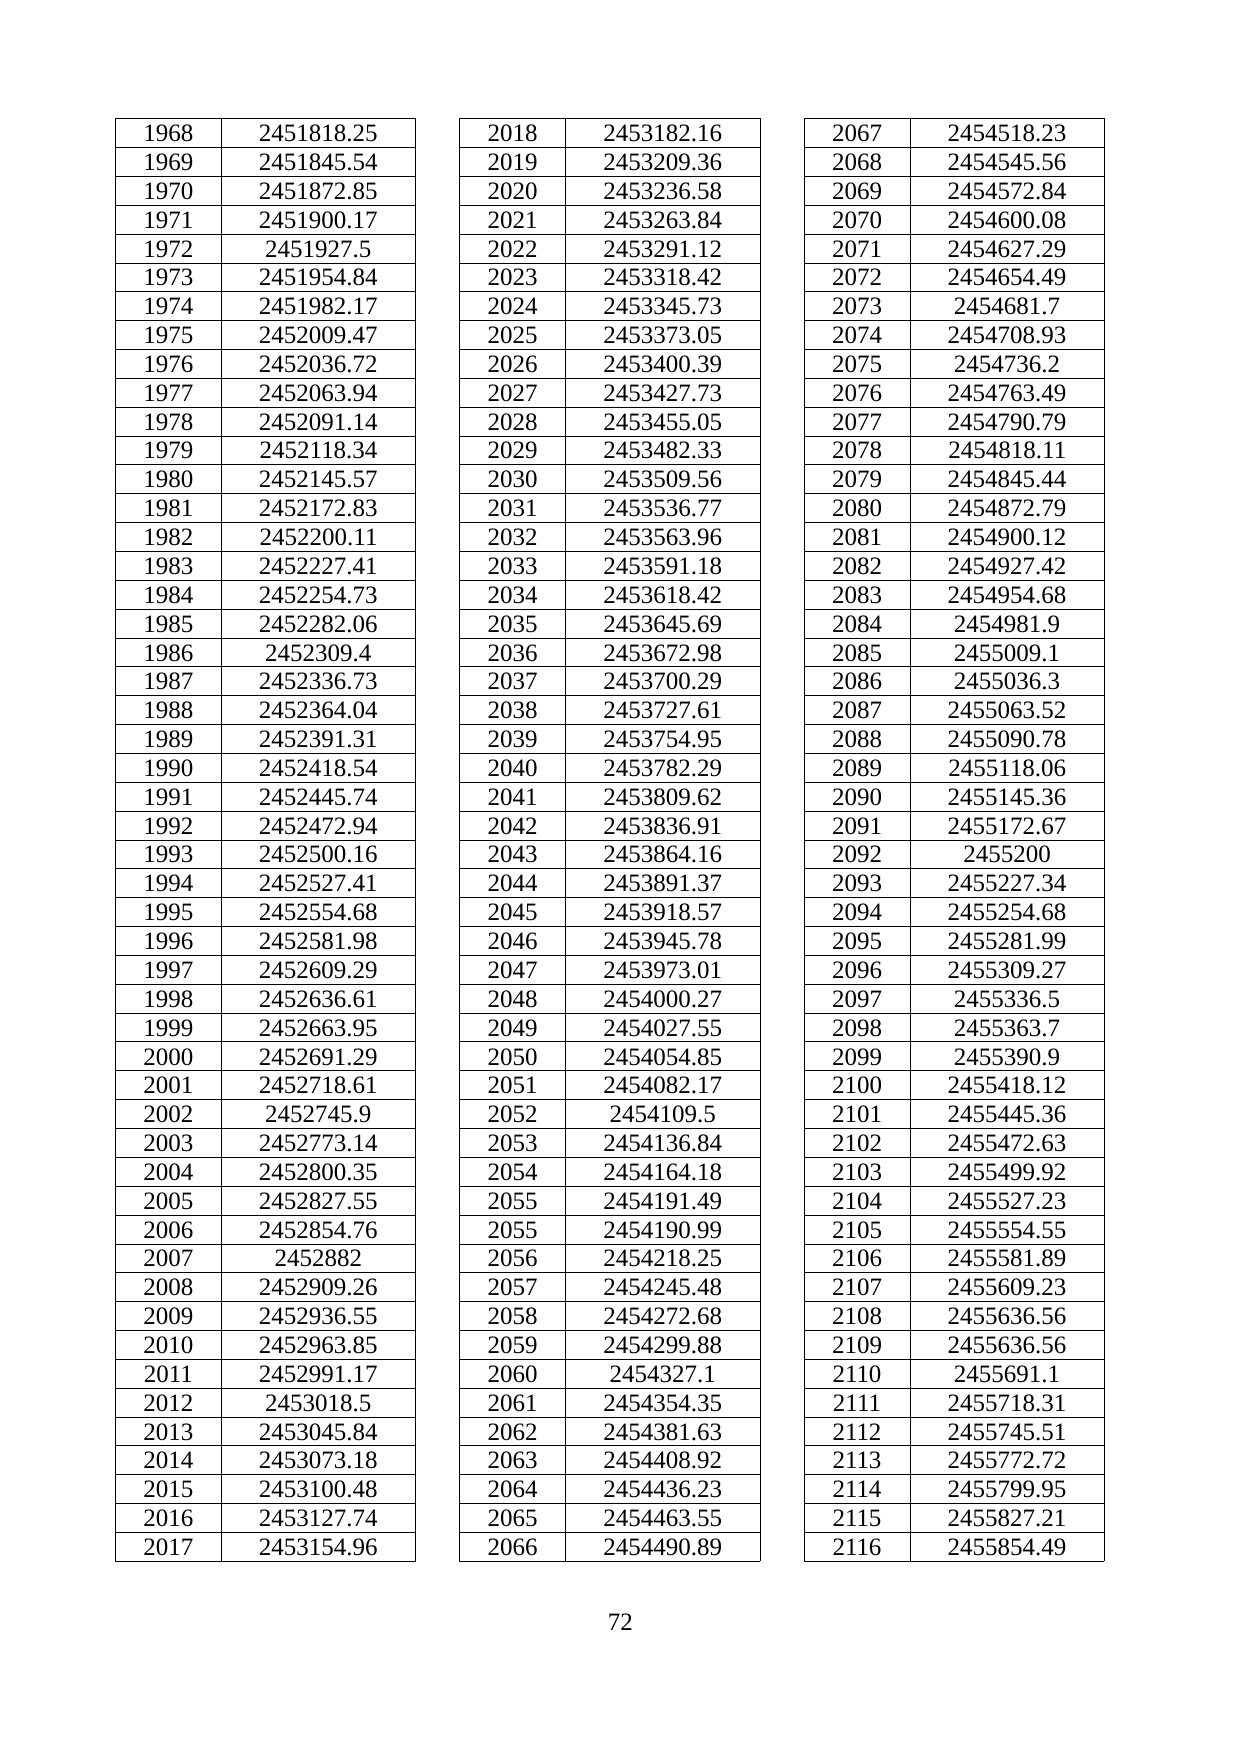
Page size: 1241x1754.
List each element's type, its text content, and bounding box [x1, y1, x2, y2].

table_cell 2455063.52 [911, 696, 1104, 724]
table_cell 1989 [116, 725, 221, 753]
table_cell 2452718.61 [222, 1071, 415, 1099]
table_cell 2044 [460, 869, 565, 897]
table_cell 2106 [805, 1245, 910, 1272]
table_cell 2055 [460, 1187, 565, 1214]
table_cell 2027 [460, 379, 565, 407]
table_cell 2455799.95 [911, 1475, 1104, 1503]
table_cell 2452418.54 [222, 754, 415, 782]
table_cell 2091 [805, 812, 910, 839]
table_cell 2025 [460, 321, 565, 349]
table_cell 2454627.29 [911, 235, 1104, 262]
table_cell 2453045.84 [222, 1418, 415, 1445]
table_cell 2452936.55 [222, 1302, 415, 1330]
table_cell 2452745.9 [222, 1100, 415, 1128]
table_cell 2053 [460, 1129, 565, 1157]
table_cell 2098 [805, 1014, 910, 1041]
table_cell 2455745.51 [911, 1418, 1104, 1445]
table_cell 2452200.11 [222, 523, 415, 551]
table_cell 2022 [460, 235, 565, 262]
table_cell 2452036.72 [222, 350, 415, 378]
table_cell 2455472.63 [911, 1129, 1104, 1157]
table_cell 2073 [805, 292, 910, 320]
table_cell 2451900.17 [222, 206, 415, 233]
table_cell 1995 [116, 898, 221, 926]
table_cell 2453154.96 [222, 1533, 415, 1561]
table_cell 2084 [805, 610, 910, 637]
table_cell 2056 [460, 1245, 565, 1272]
table_cell 2453509.56 [566, 465, 760, 493]
table_cell 2017 [116, 1533, 221, 1561]
table_cell 2063 [460, 1446, 565, 1474]
table_cell 2032 [460, 523, 565, 551]
table_cell 2452636.61 [222, 985, 415, 1013]
table_cell 2454572.84 [911, 177, 1104, 205]
table_cell 2453236.58 [566, 177, 760, 205]
table_cell 2454190.99 [566, 1216, 760, 1243]
table_cell 2452391.31 [222, 725, 415, 753]
table_cell 2028 [460, 408, 565, 436]
table_cell 2452445.74 [222, 783, 415, 811]
table_cell 2453973.01 [566, 956, 760, 984]
table_cell 1980 [116, 465, 221, 493]
table_cell 2009 [116, 1302, 221, 1330]
table_cell 2453809.62 [566, 783, 760, 811]
table_cell 2045 [460, 898, 565, 926]
table_cell 2452854.76 [222, 1216, 415, 1243]
table_cell 2453345.73 [566, 292, 760, 320]
table_cell 1976 [116, 350, 221, 378]
table_cell 1975 [116, 321, 221, 349]
table_cell 2455118.06 [911, 754, 1104, 782]
table_cell 2034 [460, 581, 565, 609]
table_cell 2454490.89 [566, 1533, 760, 1561]
table_cell 2453018.5 [222, 1389, 415, 1417]
table_cell 2452963.85 [222, 1331, 415, 1359]
table_cell 2033 [460, 552, 565, 580]
table_cell 2099 [805, 1042, 910, 1070]
table_cell 2453182.16 [566, 119, 760, 147]
table_cell 2024 [460, 292, 565, 320]
table_cell 2455172.67 [911, 812, 1104, 839]
table_cell 2077 [805, 408, 910, 436]
table_cell 2109 [805, 1331, 910, 1359]
table_cell 2453672.98 [566, 639, 760, 666]
table_cell 2004 [116, 1158, 221, 1186]
table_cell 2452254.73 [222, 581, 415, 609]
table_cell 2452527.41 [222, 869, 415, 897]
table_cell 2089 [805, 754, 910, 782]
table_cell 2051 [460, 1071, 565, 1099]
table_cell 2016 [116, 1504, 221, 1532]
table_cell 2452091.14 [222, 408, 415, 436]
table_cell 2454245.48 [566, 1273, 760, 1301]
table_cell 2455445.36 [911, 1100, 1104, 1128]
table_cell 2012 [116, 1389, 221, 1417]
table_cell 2093 [805, 869, 910, 897]
table_cell 1994 [116, 869, 221, 897]
table_cell 1970 [116, 177, 221, 205]
table_cell 2455609.23 [911, 1273, 1104, 1301]
table_cell 2454818.11 [911, 437, 1104, 464]
table_cell 2050 [460, 1042, 565, 1070]
table_cell 2455309.27 [911, 956, 1104, 984]
table_cell 2454436.23 [566, 1475, 760, 1503]
table_cell 2454872.79 [911, 494, 1104, 522]
table_cell 2452882 [222, 1245, 415, 1272]
table_cell 2454708.93 [911, 321, 1104, 349]
table_cell 2454164.18 [566, 1158, 760, 1186]
table_cell 2111 [805, 1389, 910, 1417]
table_cell 2455227.34 [911, 869, 1104, 897]
table_cell 2452309.4 [222, 639, 415, 666]
table_cell 2454600.08 [911, 206, 1104, 233]
table_cell 2454218.25 [566, 1245, 760, 1272]
table_cell 2455636.56 [911, 1331, 1104, 1359]
table_cell 2067 [805, 119, 910, 147]
table_cell 2030 [460, 465, 565, 493]
table_cell 2453455.05 [566, 408, 760, 436]
table_cell 2107 [805, 1273, 910, 1301]
table_cell 2040 [460, 754, 565, 782]
table_cell 2453127.74 [222, 1504, 415, 1532]
table_cell 2454027.55 [566, 1014, 760, 1041]
table_cell 1971 [116, 206, 221, 233]
table_cell 2454845.44 [911, 465, 1104, 493]
table_cell 2452009.47 [222, 321, 415, 349]
table_cell 2455036.3 [911, 667, 1104, 695]
table_cell 2019 [460, 148, 565, 176]
table_cell 2083 [805, 581, 910, 609]
table_cell 2039 [460, 725, 565, 753]
table_cell 2042 [460, 812, 565, 839]
table_cell 1982 [116, 523, 221, 551]
table_cell 1984 [116, 581, 221, 609]
table_cell 2062 [460, 1418, 565, 1445]
table_cell 2081 [805, 523, 910, 551]
table_cell 2454082.17 [566, 1071, 760, 1099]
table_cell 1999 [116, 1014, 221, 1041]
table_cell 2035 [460, 610, 565, 637]
table_cell 2011 [116, 1360, 221, 1388]
table_cell 2453782.29 [566, 754, 760, 782]
table_cell 2453400.39 [566, 350, 760, 378]
table_cell 2453563.96 [566, 523, 760, 551]
table_cell 2454981.9 [911, 610, 1104, 637]
table_cell 2455281.99 [911, 927, 1104, 955]
table_cell 2452227.41 [222, 552, 415, 580]
table_cell 2453700.29 [566, 667, 760, 695]
table_cell 2114 [805, 1475, 910, 1503]
table_cell 2059 [460, 1331, 565, 1359]
table_cell 1969 [116, 148, 221, 176]
table_cell 2070 [805, 206, 910, 233]
table_cell 2074 [805, 321, 910, 349]
table_cell 2014 [116, 1446, 221, 1474]
table_cell 2055 [460, 1216, 565, 1243]
table_cell 2454054.85 [566, 1042, 760, 1070]
table_cell 2049 [460, 1014, 565, 1041]
table_cell 2454354.35 [566, 1389, 760, 1417]
table_cell 2453263.84 [566, 206, 760, 233]
table_cell 2066 [460, 1533, 565, 1561]
table_cell 2455691.1 [911, 1360, 1104, 1388]
table_cell 2455554.55 [911, 1216, 1104, 1243]
table_cell 2085 [805, 639, 910, 666]
table_cell 2061 [460, 1389, 565, 1417]
table_cell 2006 [116, 1216, 221, 1243]
table_cell 2065 [460, 1504, 565, 1532]
table_cell 2453373.05 [566, 321, 760, 349]
table_cell 2451954.84 [222, 264, 415, 291]
table_cell 2451845.54 [222, 148, 415, 176]
table_cell 2064 [460, 1475, 565, 1503]
table_cell 2090 [805, 783, 910, 811]
table_cell 2015 [116, 1475, 221, 1503]
table_cell 2013 [116, 1418, 221, 1445]
table_cell 2001 [116, 1071, 221, 1099]
table_cell 1977 [116, 379, 221, 407]
table_cell 2026 [460, 350, 565, 378]
table_cell 2453591.18 [566, 552, 760, 580]
table_cell 2452827.55 [222, 1187, 415, 1214]
table_cell 2005 [116, 1187, 221, 1214]
table_cell 2452364.04 [222, 696, 415, 724]
table_cell 2079 [805, 465, 910, 493]
table_cell 1979 [116, 437, 221, 464]
table_cell 2100 [805, 1071, 910, 1099]
table_cell 2452800.35 [222, 1158, 415, 1186]
table_cell 2113 [805, 1446, 910, 1474]
table_cell 2455090.78 [911, 725, 1104, 753]
table_cell 1983 [116, 552, 221, 580]
table_cell 2453482.33 [566, 437, 760, 464]
table_cell 2454381.63 [566, 1418, 760, 1445]
table_cell 2071 [805, 235, 910, 262]
table_cell 2038 [460, 696, 565, 724]
table_cell 1988 [116, 696, 221, 724]
table_cell 2101 [805, 1100, 910, 1128]
table_cell 2029 [460, 437, 565, 464]
table_cell 2455145.36 [911, 783, 1104, 811]
table_cell 2453918.57 [566, 898, 760, 926]
table_cell 2454545.56 [911, 148, 1104, 176]
table_cell 2453891.37 [566, 869, 760, 897]
table_cell 2454681.7 [911, 292, 1104, 320]
table_cell 2020 [460, 177, 565, 205]
table_cell 2002 [116, 1100, 221, 1128]
table_cell 1997 [116, 956, 221, 984]
table_cell 1985 [116, 610, 221, 637]
table_cell 2047 [460, 956, 565, 984]
table_cell 2108 [805, 1302, 910, 1330]
table_cell 2452991.17 [222, 1360, 415, 1388]
table_cell 2116 [805, 1533, 910, 1561]
table_cell 2454463.55 [566, 1504, 760, 1532]
table_cell 2455772.72 [911, 1446, 1104, 1474]
table_cell 2453645.69 [566, 610, 760, 637]
table_cell 2072 [805, 264, 910, 291]
table_cell 2097 [805, 985, 910, 1013]
table_cell 2454654.49 [911, 264, 1104, 291]
table_cell 2453754.95 [566, 725, 760, 753]
table_cell 2036 [460, 639, 565, 666]
table_cell 2023 [460, 264, 565, 291]
table_cell 1996 [116, 927, 221, 955]
table_cell 1992 [116, 812, 221, 839]
table_cell 2452500.16 [222, 841, 415, 868]
table_cell 2453945.78 [566, 927, 760, 955]
table_cell 2454954.68 [911, 581, 1104, 609]
table_cell 2088 [805, 725, 910, 753]
table_cell 1993 [116, 841, 221, 868]
table_cell 1968 [116, 119, 221, 147]
table_cell 2095 [805, 927, 910, 955]
table_cell 2021 [460, 206, 565, 233]
table_cell 2455499.92 [911, 1158, 1104, 1186]
table_cell 2453836.91 [566, 812, 760, 839]
table_cell 2454763.49 [911, 379, 1104, 407]
table_cell 2454000.27 [566, 985, 760, 1013]
table_cell 2454518.23 [911, 119, 1104, 147]
table_cell 2078 [805, 437, 910, 464]
table_cell 2048 [460, 985, 565, 1013]
table_cell 2452773.14 [222, 1129, 415, 1157]
table_cell 2455581.89 [911, 1245, 1104, 1272]
table_cell 2455636.56 [911, 1302, 1104, 1330]
table_cell 2453427.73 [566, 379, 760, 407]
table_cell 2455363.7 [911, 1014, 1104, 1041]
table_cell 2057 [460, 1273, 565, 1301]
table_cell 2054 [460, 1158, 565, 1186]
table_cell 2452472.94 [222, 812, 415, 839]
table_cell 2455827.21 [911, 1504, 1104, 1532]
table_cell 2454136.84 [566, 1129, 760, 1157]
table_cell 2094 [805, 898, 910, 926]
table_cell 2455390.9 [911, 1042, 1104, 1070]
table_cell 2068 [805, 148, 910, 176]
table_cell 2454736.2 [911, 350, 1104, 378]
table_cell 2452145.57 [222, 465, 415, 493]
table_cell 2454408.92 [566, 1446, 760, 1474]
table_cell 1974 [116, 292, 221, 320]
table_cell 2454327.1 [566, 1360, 760, 1388]
table_cell 2455200 [911, 841, 1104, 868]
table_cell 2031 [460, 494, 565, 522]
table_cell 2000 [116, 1042, 221, 1070]
table_cell 2453864.16 [566, 841, 760, 868]
table_cell 2453536.77 [566, 494, 760, 522]
table_cell 2451818.25 [222, 119, 415, 147]
table_cell 2452663.95 [222, 1014, 415, 1041]
table_cell 2452282.06 [222, 610, 415, 637]
table_cell 2455718.31 [911, 1389, 1104, 1417]
table_cell 2454272.68 [566, 1302, 760, 1330]
table_cell 1973 [116, 264, 221, 291]
table_cell 2096 [805, 956, 910, 984]
table_cell 2003 [116, 1129, 221, 1157]
table_cell 2008 [116, 1273, 221, 1301]
table_cell 2451982.17 [222, 292, 415, 320]
table_cell 2086 [805, 667, 910, 695]
table_cell 2046 [460, 927, 565, 955]
table_cell 2069 [805, 177, 910, 205]
table_cell 2060 [460, 1360, 565, 1388]
table_cell 2452581.98 [222, 927, 415, 955]
table_cell 2092 [805, 841, 910, 868]
table_cell 2454927.42 [911, 552, 1104, 580]
table_cell 2454900.12 [911, 523, 1104, 551]
table_cell 2105 [805, 1216, 910, 1243]
table_cell 2080 [805, 494, 910, 522]
table_cell 2455418.12 [911, 1071, 1104, 1099]
table_cell 2082 [805, 552, 910, 580]
table_cell 2041 [460, 783, 565, 811]
table_cell 2075 [805, 350, 910, 378]
table_cell 2453318.42 [566, 264, 760, 291]
table_cell 2076 [805, 379, 910, 407]
table_cell 2453100.48 [222, 1475, 415, 1503]
table_cell 2453073.18 [222, 1446, 415, 1474]
table_cell 2454191.49 [566, 1187, 760, 1214]
table_cell 2452554.68 [222, 898, 415, 926]
table_cell 2454109.5 [566, 1100, 760, 1128]
table_cell 2043 [460, 841, 565, 868]
table_cell 2455254.68 [911, 898, 1104, 926]
table_cell 2455527.23 [911, 1187, 1104, 1214]
table_cell 2452336.73 [222, 667, 415, 695]
table_cell 1978 [116, 408, 221, 436]
table_cell 1986 [116, 639, 221, 666]
table_cell 2058 [460, 1302, 565, 1330]
table_cell 2452909.26 [222, 1273, 415, 1301]
table_cell 1990 [116, 754, 221, 782]
table_cell 2455009.1 [911, 639, 1104, 666]
table_cell 2452691.29 [222, 1042, 415, 1070]
table_cell 2104 [805, 1187, 910, 1214]
table_cell 2102 [805, 1129, 910, 1157]
table_cell 2455336.5 [911, 985, 1104, 1013]
table_cell 1991 [116, 783, 221, 811]
table_cell 2452118.34 [222, 437, 415, 464]
table_cell 1987 [116, 667, 221, 695]
table_cell 2452609.29 [222, 956, 415, 984]
table_cell 2454299.88 [566, 1331, 760, 1359]
table_cell 2453727.61 [566, 696, 760, 724]
table_cell 1998 [116, 985, 221, 1013]
table_cell 1981 [116, 494, 221, 522]
table_cell 2453618.42 [566, 581, 760, 609]
table_cell 2010 [116, 1331, 221, 1359]
table_cell 2452063.94 [222, 379, 415, 407]
table_cell 2451927.5 [222, 235, 415, 262]
table_cell 2452172.83 [222, 494, 415, 522]
table_cell 2037 [460, 667, 565, 695]
table_cell 2110 [805, 1360, 910, 1388]
table_cell 2018 [460, 119, 565, 147]
table_cell 2453209.36 [566, 148, 760, 176]
table_cell 2115 [805, 1504, 910, 1532]
table_cell 2451872.85 [222, 177, 415, 205]
table_cell 2454790.79 [911, 408, 1104, 436]
table_cell 2455854.49 [911, 1533, 1104, 1561]
table_cell 2007 [116, 1245, 221, 1272]
table_cell 2087 [805, 696, 910, 724]
table_cell 2112 [805, 1418, 910, 1445]
table_cell 2453291.12 [566, 235, 760, 262]
table_cell 1972 [116, 235, 221, 262]
table_cell 2103 [805, 1158, 910, 1186]
table_cell 2052 [460, 1100, 565, 1128]
